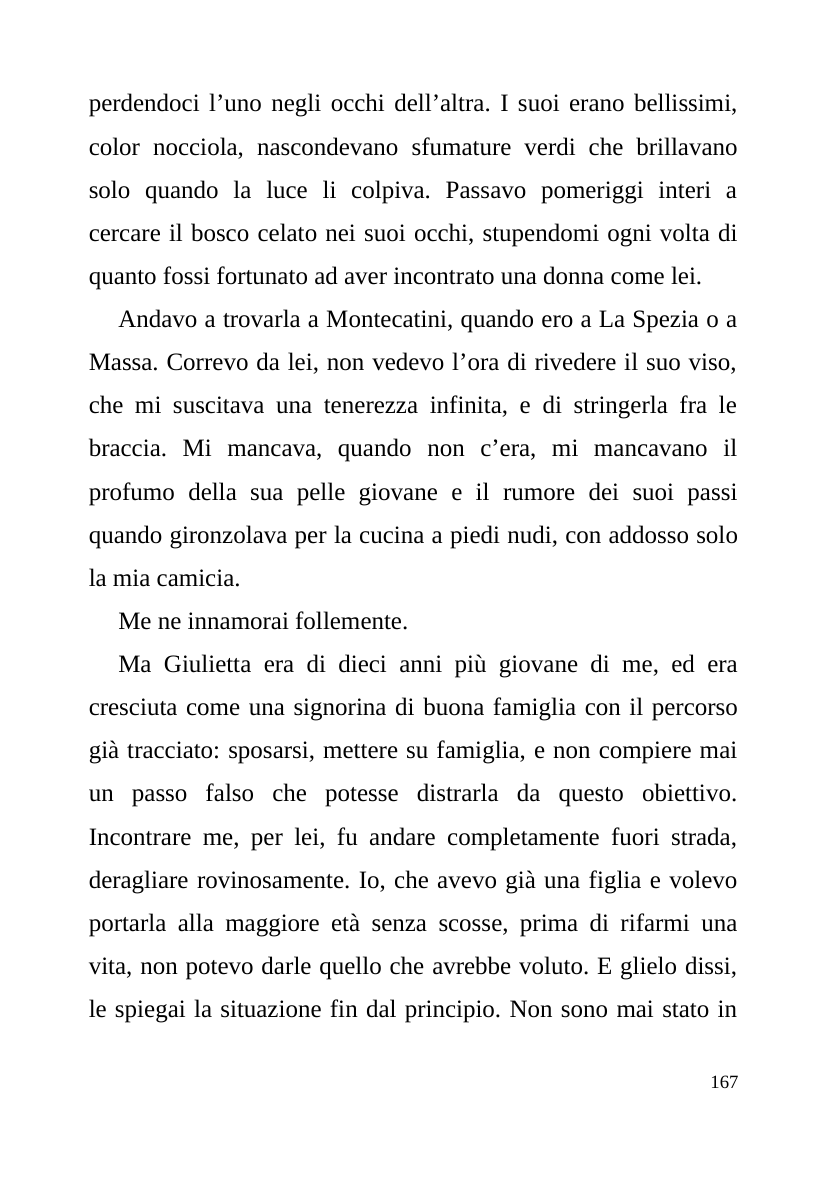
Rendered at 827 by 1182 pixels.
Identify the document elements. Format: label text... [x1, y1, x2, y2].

text perdendoci l’uno negli occhi dell’altra. I suoi erano bellissimi, color nocciola, nascondevano sfumature verdi che brillavano solo quando la luce li colpiva. Passavo pomeriggi interi a cercare il bosco celato nei suoi occhi, stupendomi ogni volta di quanto fossi fortunato ad aver incontrato una donna come lei. [88, 88, 738, 290]
text Me ne innamorai follemente. [88, 606, 738, 635]
text Andavo a trovarla a Montecatini, quando ero a La Spezia o a Massa. Correvo da lei, non vedevo l’ora di rivedere il suo viso, che mi suscitava una tenerezza infinita, e di stringerla fra le braccia. Mi mancava, quando non c’era, mi mancavano il profumo della sua pelle giovane e il rumore dei suoi passi quando gironzolava per la cucina a piedi nudi, con addosso solo la mia camicia. [88, 304, 738, 592]
text Ma Giulietta era di dieci anni più giovane di me, ed era cresciuta come una signorina di buona famiglia con il percorso già tracciato: sposarsi, mettere su famiglia, e non compiere mai un passo falso che potesse distrarla da questo obiettivo. Incontrare me, per lei, fu andare completamente fuori strada, deragliare rovinosamente. Io, che avevo già una figlia e volevo portarla alla maggiore età senza scosse, prima di rifarmi una vita, non potevo darle quello che avrebbe voluto. E glielo dissi, le spiegai la situazione fin dal principio. Non sono mai stato in [88, 649, 738, 1023]
